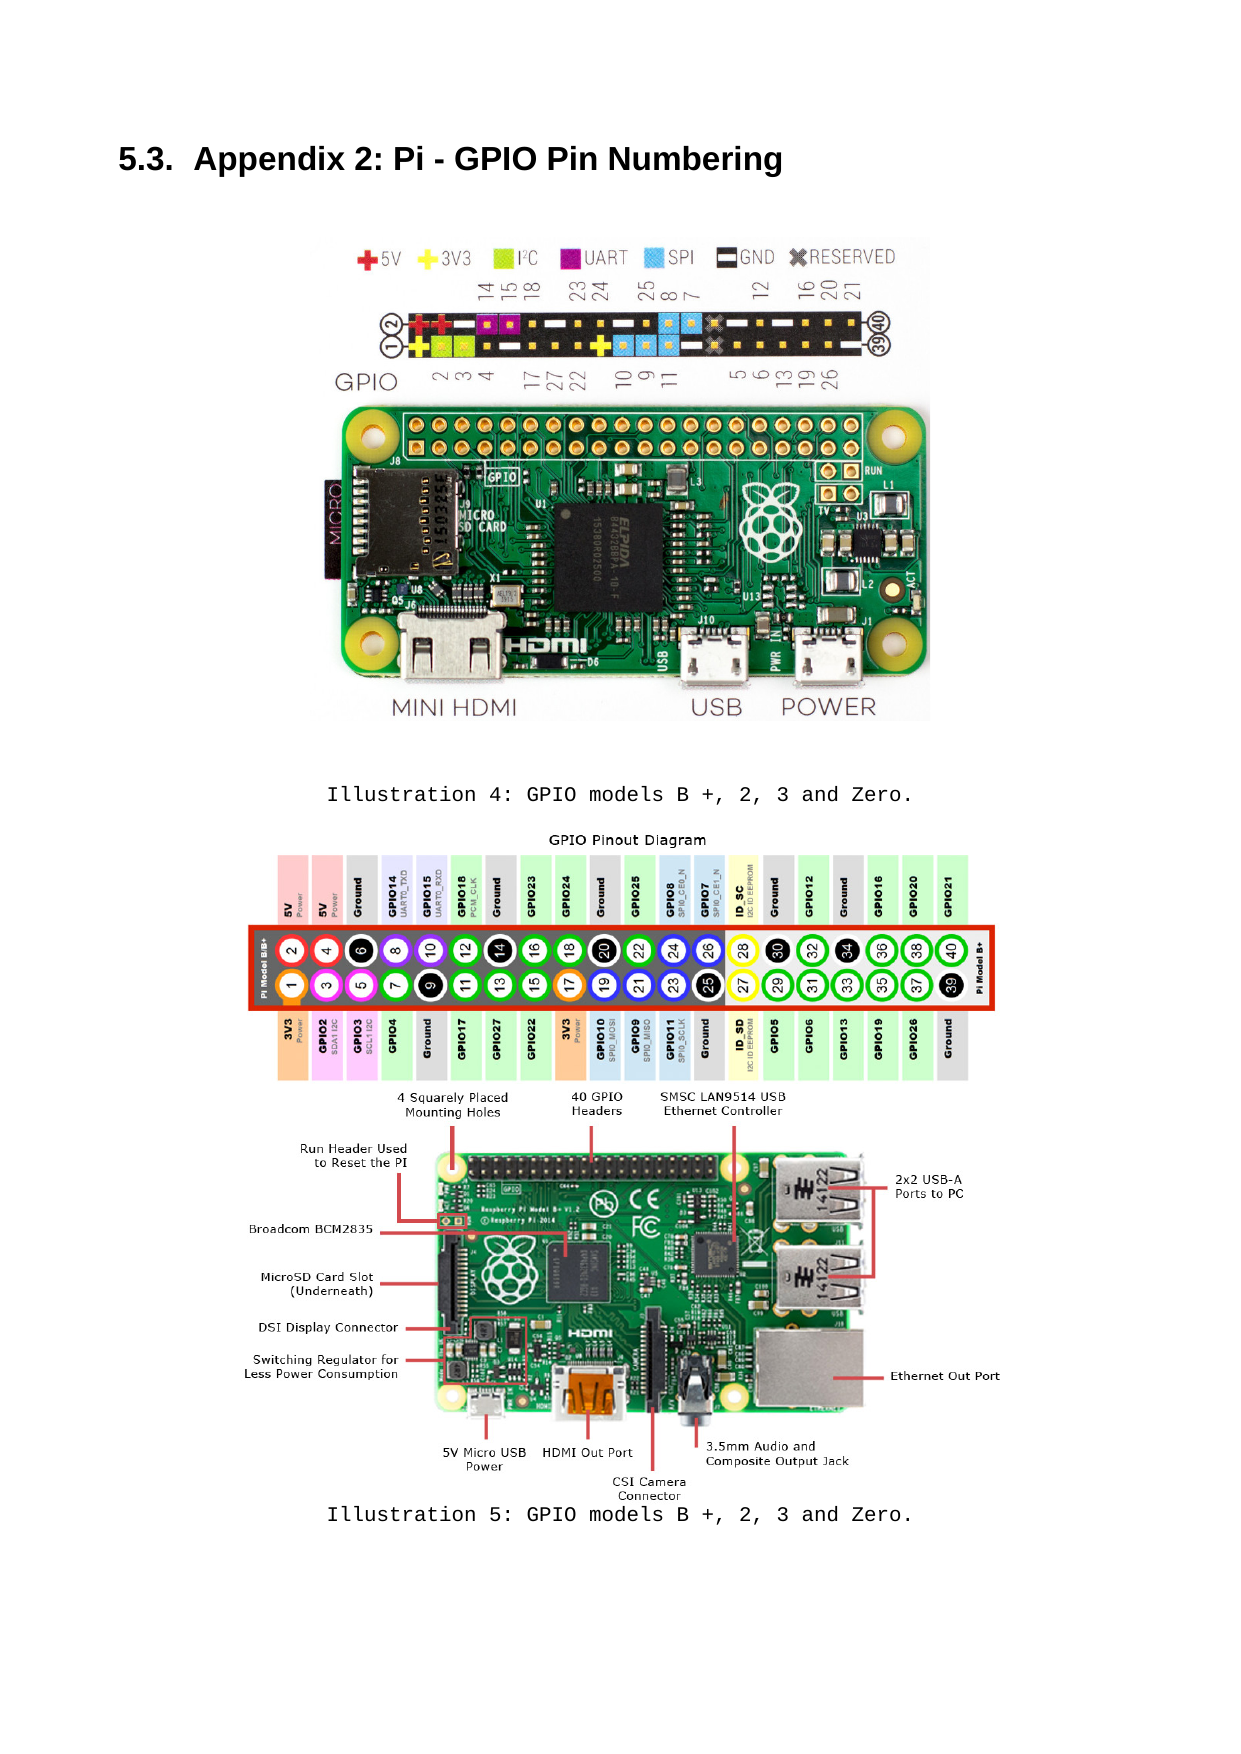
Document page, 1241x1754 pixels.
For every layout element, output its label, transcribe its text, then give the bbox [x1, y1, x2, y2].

picture [310, 237, 930, 721]
text Illustration 5: GPIO models B +, 2, 3 and Zero. [118, 1505, 1122, 1528]
subtitle Appendix 2: Pi - GPIO Pin Numbering [118, 139, 1122, 177]
picture [234, 831, 1006, 1505]
text Illustration 4: GPIO models B +, 2, 3 and Zero. [118, 784, 1122, 807]
